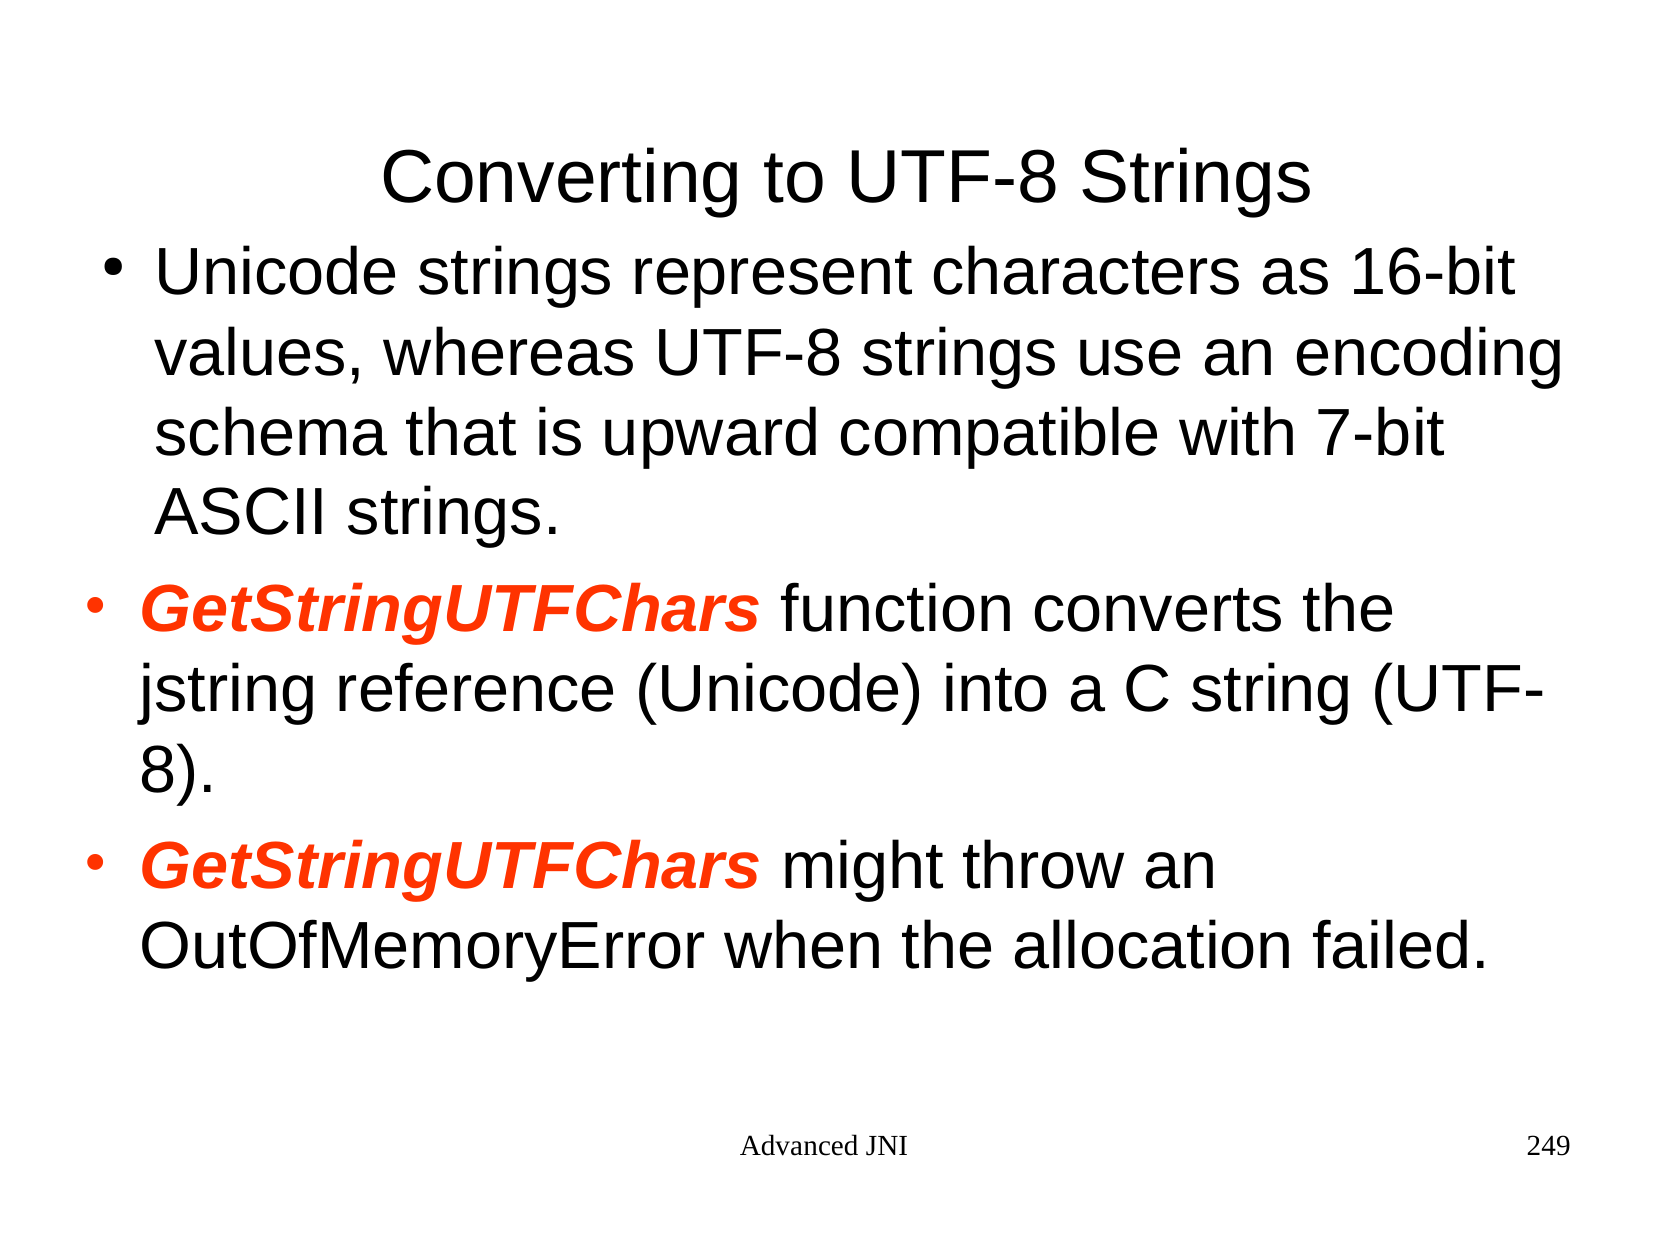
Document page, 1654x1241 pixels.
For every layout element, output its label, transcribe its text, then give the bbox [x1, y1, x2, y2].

title Converting to UTF-8 Strings [68, 114, 1599, 220]
list Unicode strings represent characters as 16-bit values, whereas UTF-8 strings use an encoding schema that is upward compatible with 7-bit ASCII strings. GetStringUTFChars function converts the jstring reference (Unicode) into a C string (UTF-8). GetStringUTFChars might throw an OutOfMemoryError when the allocation failed. [68, 220, 1599, 1130]
